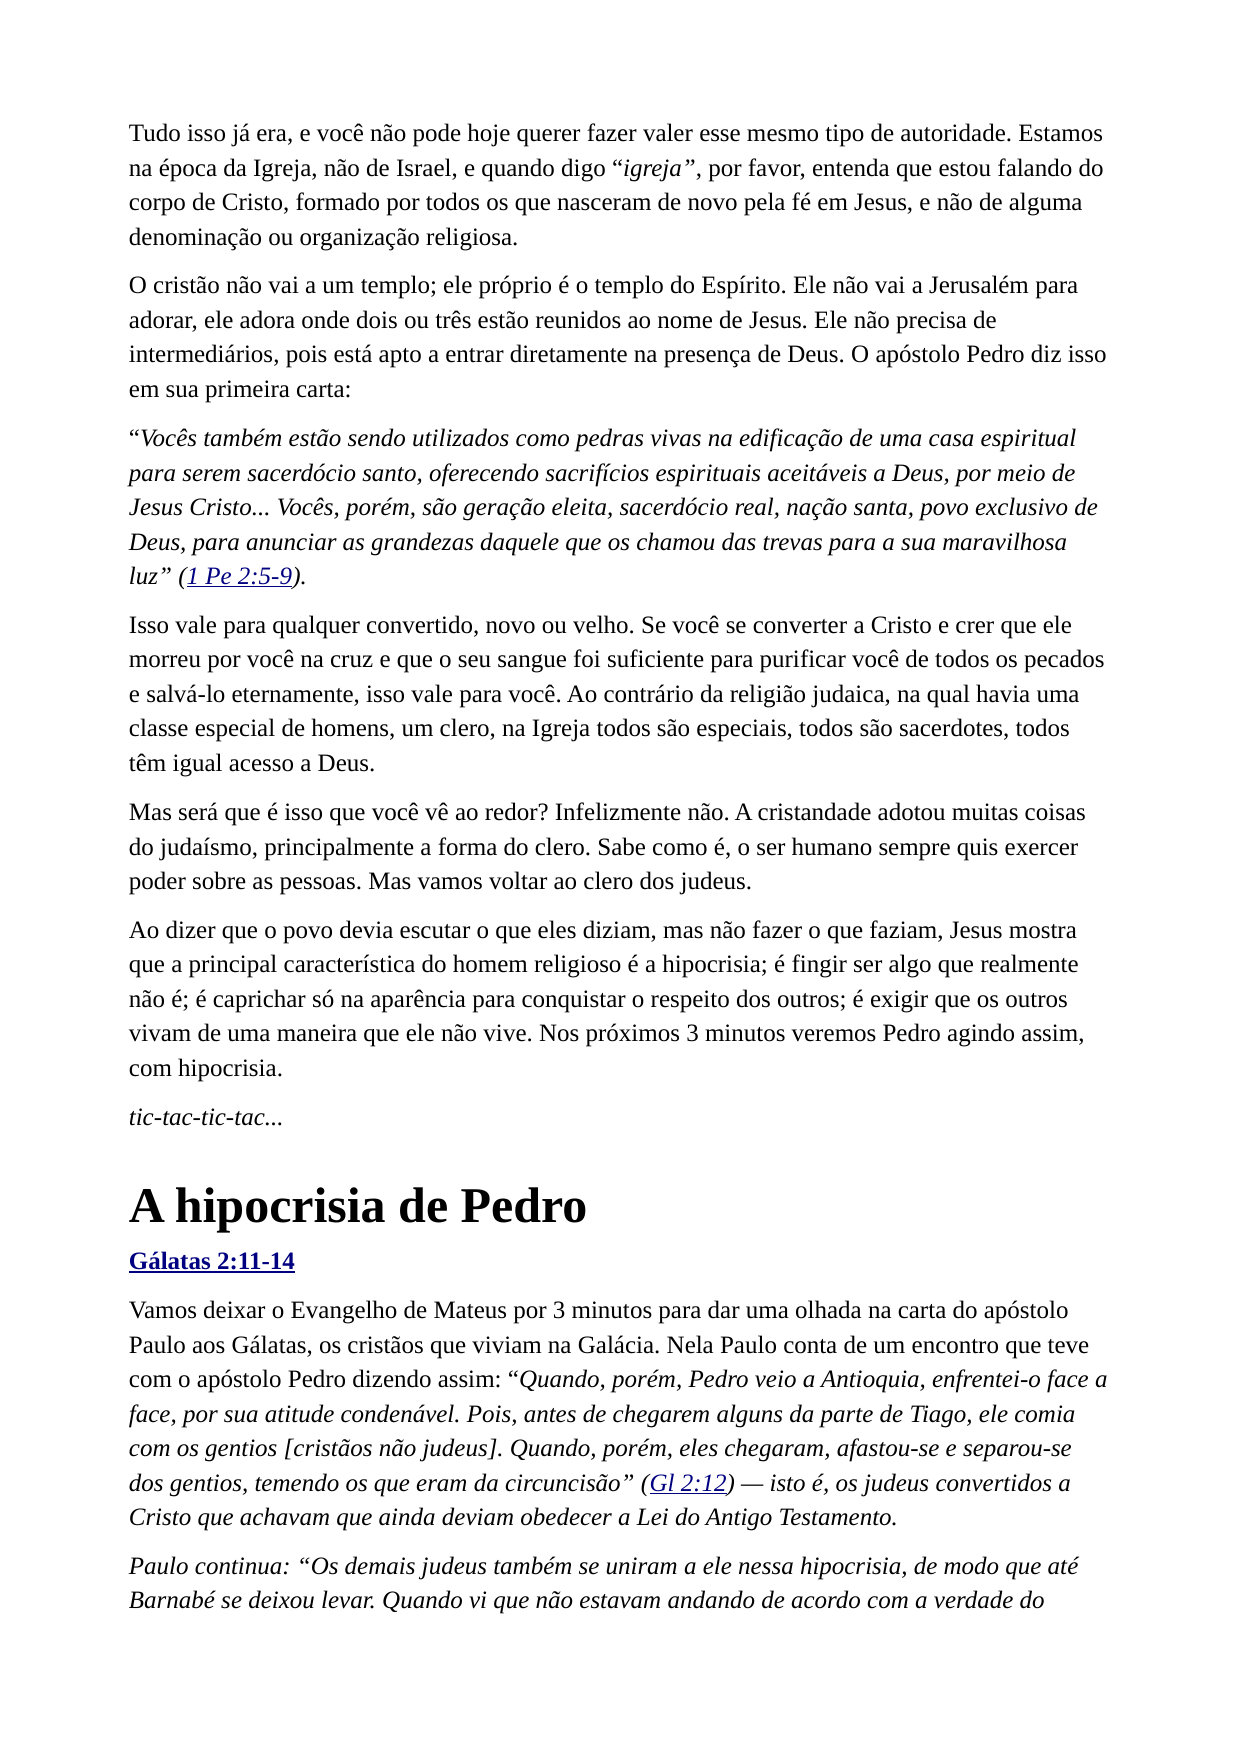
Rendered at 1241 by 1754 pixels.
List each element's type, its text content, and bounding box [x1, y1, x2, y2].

text “Vocês também estão sendo utilizados como pedras vivas na edificação de uma casa espiritual para serem sacerdócio santo, oferecendo sacrifícios espirituais aceitáveis a Deus, por meio de Jesus Cristo... Vocês, porém, são geração eleita, sacerdócio real, nação santa, povo exclusivo de Deus, para anunciar as grandezas daquele que os chamou das trevas para a sua maravilhosa luz” (1 Pe 2:5-9). [129, 423, 1111, 590]
text Gálatas 2:11-14 [129, 1246, 1111, 1275]
subtitle A hipocrisia de Pedro [129, 1176, 1111, 1234]
text Paulo continua: “Os demais judeus também se uniram a ele nessa hipocrisia, de modo que até Barnabé se deixou levar. Quando vi que não estavam andando de acordo com a verdade do [129, 1551, 1111, 1614]
text Tudo isso já era, e você não pode hoje querer fazer valer esse mesmo tipo de autoridade. Estamos na época da Igreja, não de Israel, e quando digo “igreja”, por favor, entenda que estou falando do corpo de Cristo, formado por todos os que nasceram de novo pela fé em Jesus, e não de alguma denominação ou organização religiosa. [129, 118, 1111, 250]
text tic-tac-tic-tac... [129, 1102, 1111, 1131]
text Vamos deixar o Evangelho de Mateus por 3 minutos para dar uma olhada na carta do apóstolo Paulo aos Gálatas, os cristãos que viviam na Galácia. Nela Paulo conta de um encontro que teve com o apóstolo Pedro dizendo assim: “Quando, porém, Pedro veio a Antioquia, enfrentei-o face a face, por sua atitude condenável. Pois, antes de chegarem alguns da parte de Tiago, ele comia com os gentios [cristãos não judeus]. Quando, porém, eles chegaram, afastou-se e separou-se dos gentios, temendo os que eram da circuncisão” (Gl 2:12) — isto é, os judeus convertidos a Cristo que achavam que ainda deviam obedecer a Lei do Antigo Testamento. [129, 1295, 1111, 1531]
text Mas será que é isso que você vê ao redor? Infelizmente não. A cristandade adotou muitas coisas do judaísmo, principalmente a forma do clero. Sabe como é, o ser humano sempre quis exercer poder sobre as pessoas. Mas vamos voltar ao clero dos judeus. [129, 797, 1111, 895]
text O cristão não vai a um templo; ele próprio é o templo do Espírito. Ele não vai a Jerusalém para adorar, ele adora onde dois ou três estão reunidos ao nome de Jesus. Ele não precisa de intermediários, pois está apto a entrar diretamente na presença de Deus. O apóstolo Pedro diz isso em sua primeira carta: [129, 271, 1111, 403]
text Ao dizer que o povo devia escutar o que eles diziam, mas não fazer o que faziam, Jesus mostra que a principal característica do homem religioso é a hipocrisia; é fingir ser algo que realmente não é; é caprichar só na aparência para conquistar o respeito dos outros; é exigir que os outros vivam de uma maneira que ele não vive. Nos próximos 3 minutos veremos Pedro agindo assim, com hipocrisia. [129, 915, 1111, 1082]
text Isso vale para qualquer convertido, novo ou velho. Se você se converter a Cristo e crer que ele morreu por você na cruz e que o seu sangue foi suficiente para purificar você de todos os pecados e salvá-lo eternamente, isso vale para você. Ao contrário da religião judaica, na qual havia uma classe especial de homens, um clero, na Igreja todos são especiais, todos são sacerdotes, todos têm igual acesso a Deus. [129, 610, 1111, 777]
